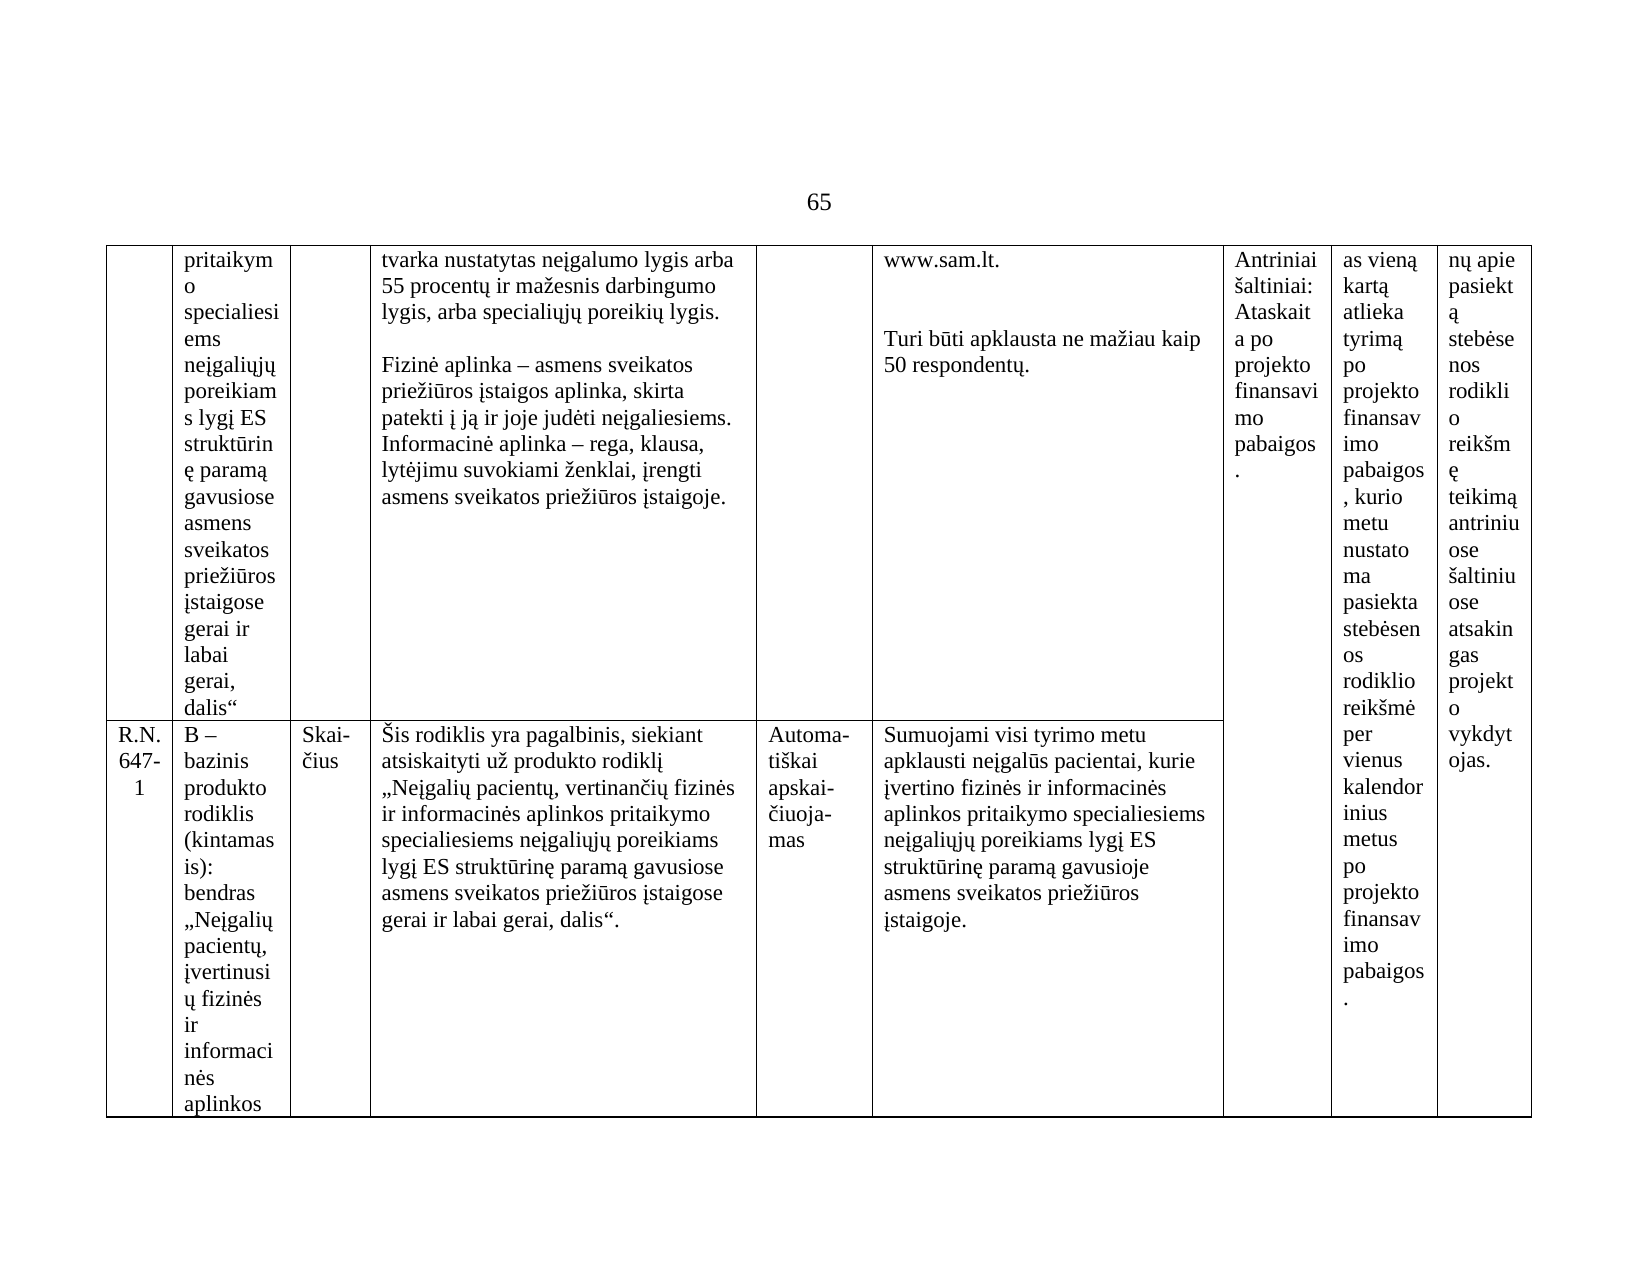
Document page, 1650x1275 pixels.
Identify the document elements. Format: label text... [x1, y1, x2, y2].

table_cell Automa-tiškai apskai-čiuoja-mas [757, 721, 872, 1116]
table_cell B – bazinis produkto rodiklis (kintamasis): bendras „Neįgalių pacientų, įvertinusių fizinės ir informacinės aplinkos [173, 721, 290, 1116]
table_cell [291, 246, 370, 720]
table_cell www.sam.lt. Turi būti apklausta ne mažiau kaip 50 respondentų. [873, 246, 1223, 720]
table_cell [107, 246, 172, 720]
table_cell Sumuojami visi tyrimo metu apklausti neįgalūs pacientai, kurie įvertino fizinės ir informacinės aplinkos pritaikymo specialiesiems neįgaliųjų poreikiams lygį ES struktūrinę paramą gavusioje asmens sveikatos priežiūros įstaigoje. [873, 721, 1223, 1116]
table_cell Antriniai šaltiniai: Ataskaita po projekto finansavimo pabaigos. [1224, 246, 1331, 1116]
table_cell [757, 246, 872, 720]
table_cell nų apie pasiektą stebėsenos rodiklio reikšmę teikimą antriniuose šaltiniuose atsakingas projekto vykdytojas. [1438, 246, 1531, 1116]
table_cell R.N.647-1 [107, 721, 172, 1116]
table_cell tvarka nustatytas neįgalumo lygis arba 55 procentų ir mažesnis darbingumo lygis, arba specialiųjų poreikių lygis. Fizinė aplinka – asmens sveikatos priežiūros įstaigos aplinka, skirta patekti į ją ir joje judėti neįgaliesiems. Informacinė aplinka – rega, klausa, lytėjimu suvokiami ženklai, įrengti asmens sveikatos priežiūros įstaigoje. [371, 246, 756, 720]
table_cell Šis rodiklis yra pagalbinis, siekiant atsiskaityti už produkto rodiklį „Neįgalių pacientų, vertinančių fizinės ir informacinės aplinkos pritaikymo specialiesiems neįgaliųjų poreikiams lygį ES struktūrinę paramą gavusiose asmens sveikatos priežiūros įstaigose gerai ir labai gerai, dalis“. [371, 721, 756, 1116]
table_cell Skai-čius [291, 721, 370, 1116]
table_cell as vieną kartą atlieka tyrimą po projekto finansavimo pabaigos, kurio metu nustatoma pasiekta stebėsenos rodiklio reikšmė per vienus kalendorinius metus po projekto finansavimo pabaigos. [1332, 246, 1437, 1116]
table_cell pritaikymo specialiesiems neįgaliųjų poreikiams lygį ES struktūrinę paramą gavusiose asmens sveikatos priežiūros įstaigose gerai ir labai gerai, dalis“ [173, 246, 290, 720]
